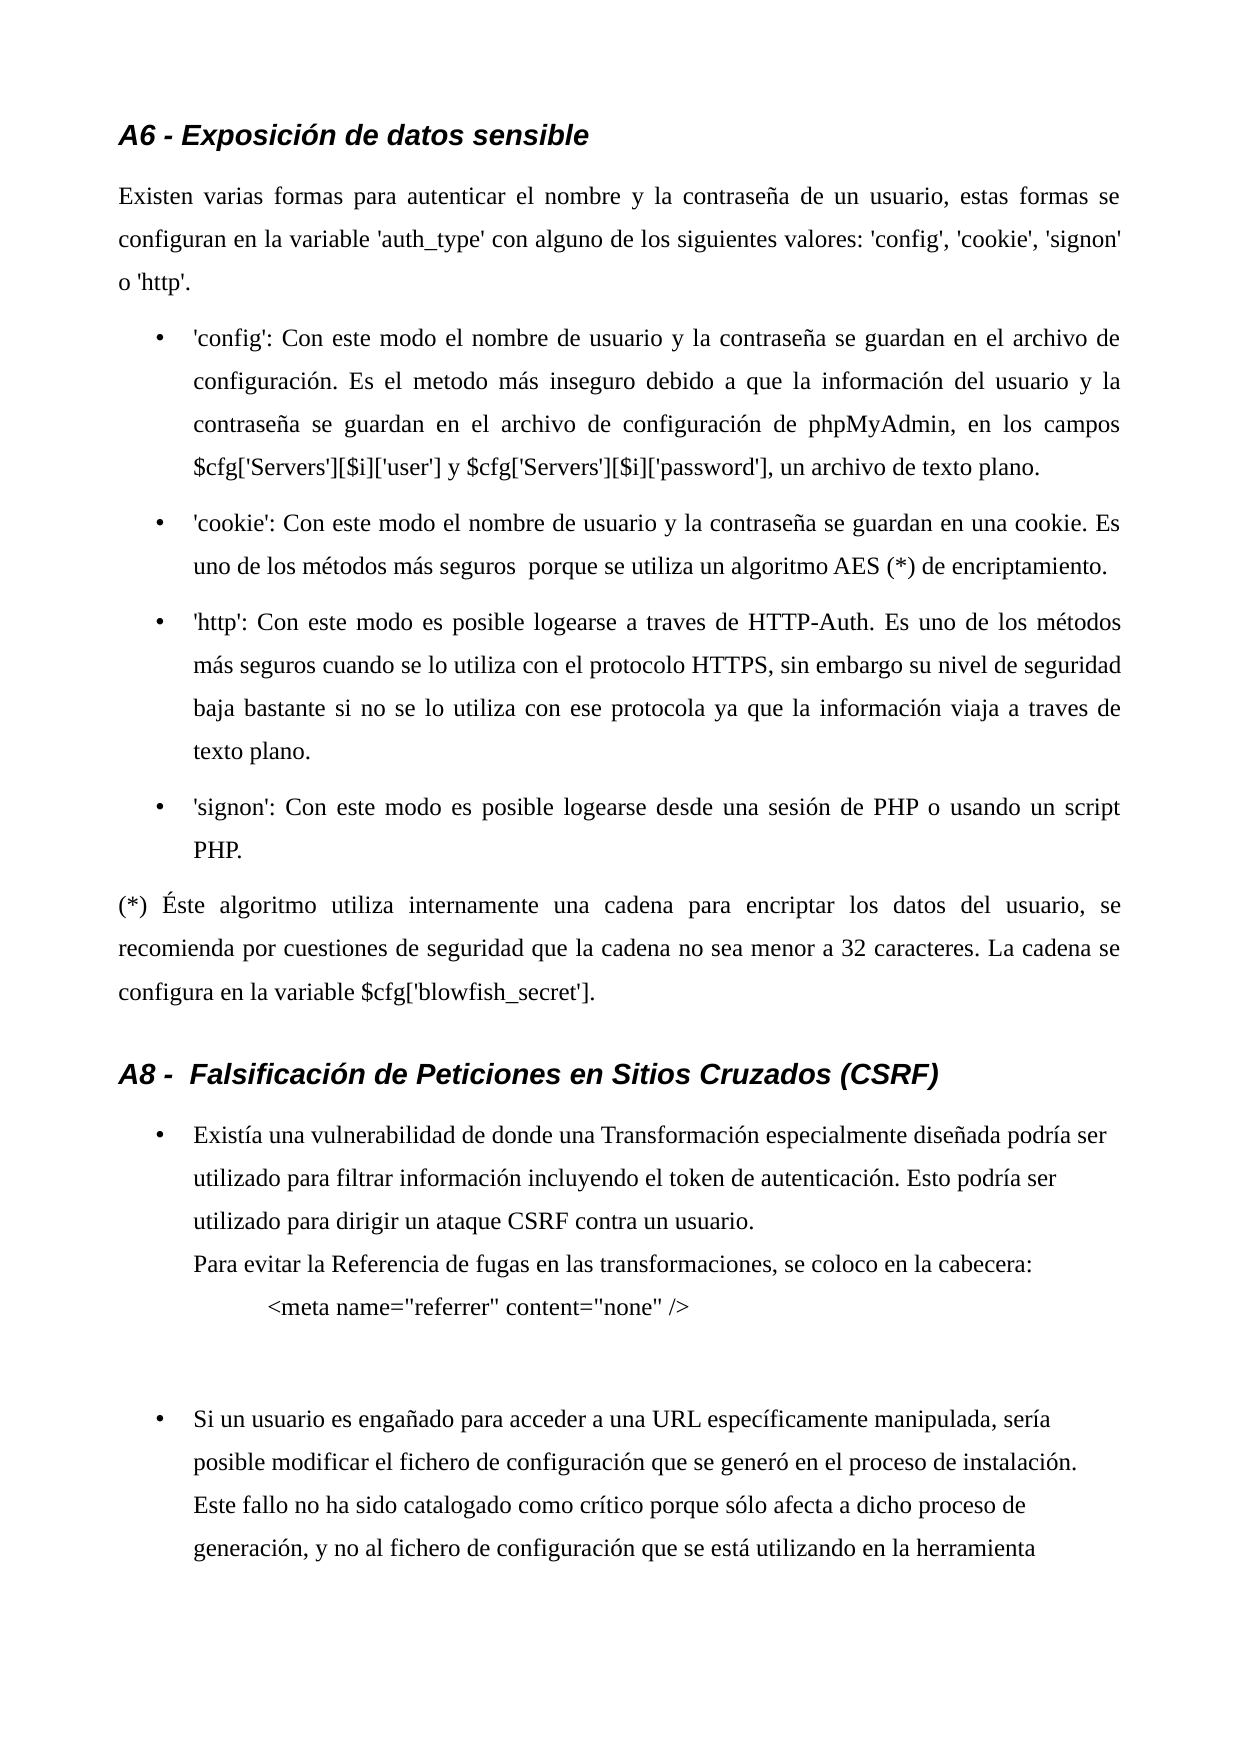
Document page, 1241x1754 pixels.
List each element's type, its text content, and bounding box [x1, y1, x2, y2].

list 'http': Con este modo es posible logearse a traves de HTTP-Auth. Es uno de los métodos más seguros cuando se lo utiliza con el protocolo HTTPS, sin embargo su nivel de seguridad baja bastante si no se lo utiliza con ese protocola ya que la información viaja a traves de texto plano. [156, 607, 1122, 765]
list Si un usuario es engañado para acceder a una URL específicamente manipulada, sería posible modificar el fichero de configuración que se generó en el proceso de instalación. Este fallo no ha sido catalogado como crítico porque sólo afecta a dicho proceso de generación, y no al fichero de configuración que se está utilizando en la herramienta [156, 1404, 1122, 1562]
list 'config': Con este modo el nombre de usuario y la contraseña se guardan en el archivo de configuración. Es el metodo más inseguro debido a que la información del usuario y la contraseña se guardan en el archivo de configuración de phpMyAdmin, en los campos $cfg['Servers'][$i]['user'] y $cfg['Servers'][$i]['password'], un archivo de texto plano. [156, 323, 1122, 481]
text (*) Éste algoritmo utiliza internamente una cadena para encriptar los datos del usuario, se recomienda por cuestiones de seguridad que la cadena no sea menor a 32 caracteres. La cadena se configura en la variable $cfg['blowfish_secret']. [118, 890, 1122, 1005]
list 'cookie': Con este modo el nombre de usuario y la contraseña se guardan en una cookie. Es uno de los métodos más seguros porque se utiliza un algoritmo AES (*) de encriptamiento. [156, 508, 1122, 580]
subtitle A8 - Falsificación de Peticiones en Sitios Cruzados (CSRF) [118, 1057, 1122, 1091]
list Existía una vulnerabilidad de donde una Transformación especialmente diseñada podría ser utilizado para filtrar información incluyendo el token de autenticación. Esto podría ser utilizado para dirigir un ataque CSRF contra un usuario. Para evitar la Referencia de fugas en las transformaciones, se coloco en la cabecera: <meta name="referrer" content="none" /> [156, 1120, 1122, 1321]
subtitle A6 - Exposición de datos sensible [118, 118, 1122, 152]
text [192, 1576, 1122, 1605]
text Existen varias formas para autenticar el nombre y la contraseña de un usuario, estas formas se configuran en la variable 'auth_type' con alguno de los siguientes valores: 'config', 'cookie', 'signon' o 'http'. [118, 181, 1122, 296]
list 'signon': Con este modo es posible logearse desde una sesión de PHP o usando un script PHP. [156, 792, 1122, 863]
